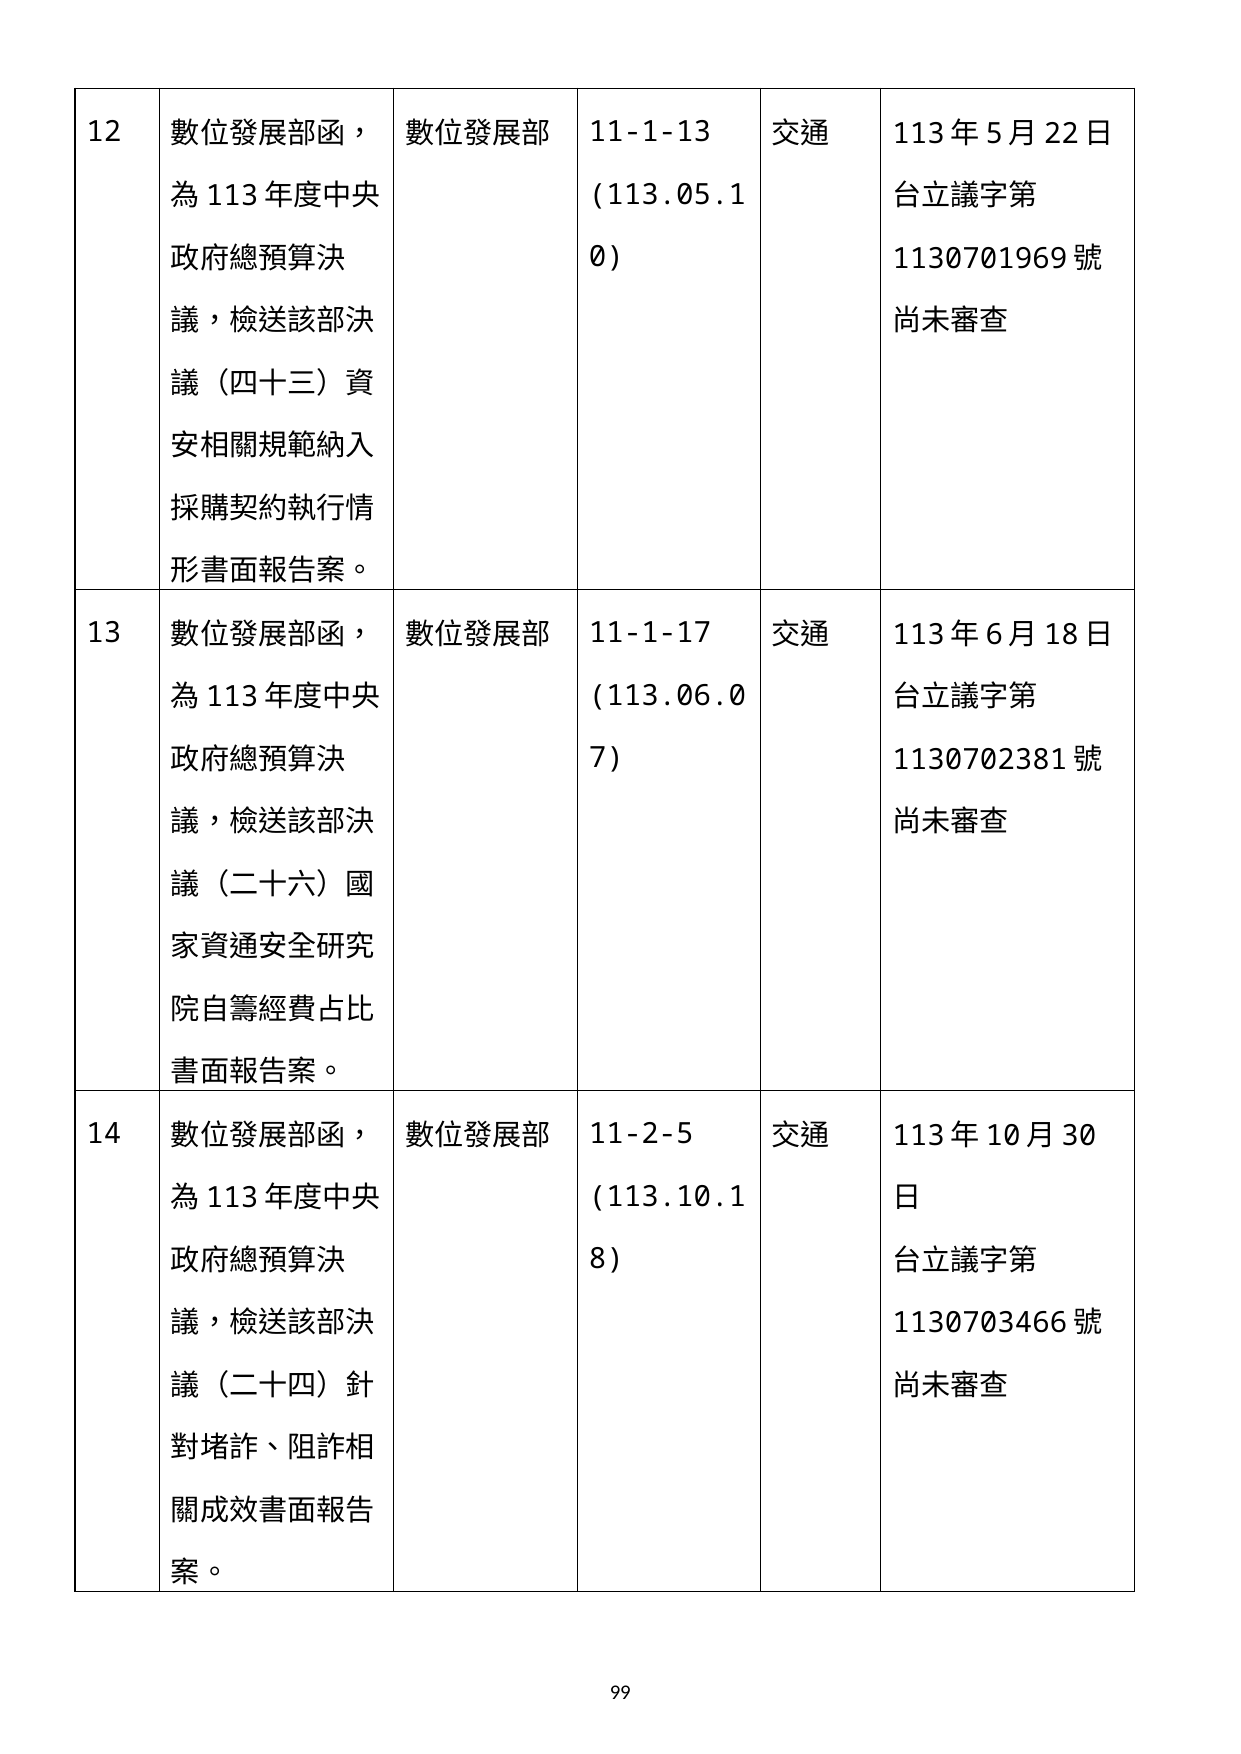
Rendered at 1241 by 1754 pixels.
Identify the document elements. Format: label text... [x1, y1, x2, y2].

table_cell 113年10月30日 台立議字第1130703466號 尚未審查 [881, 1091, 1134, 1591]
table_cell 11-1-17 (113.06.07) [578, 590, 760, 1090]
table_cell 數位發展部 [394, 590, 577, 1090]
table_cell 交通 [761, 1091, 880, 1591]
table_cell 113年5月22日 台立議字第1130701969號 尚未審查 [881, 89, 1134, 589]
table_cell 113年6月18日 台立議字第1130702381號 尚未審查 [881, 590, 1134, 1090]
table_cell 11-2-5 (113.10.18) [578, 1091, 760, 1591]
table_cell 交通 [761, 89, 880, 589]
table_cell 11-1-13 (113.05.10) [578, 89, 760, 589]
table_cell 13 [76, 590, 159, 1090]
table_cell 交通 [761, 590, 880, 1090]
table_cell 數位發展部函，為113年度中央政府總預算決議，檢送該部決議（二十六）國家資通安全研究院自籌經費占比書面報告案。 [160, 590, 393, 1090]
table_cell 數位發展部函，為113年度中央政府總預算決議，檢送該部決議（二十四）針對堵詐、阻詐相關成效書面報告案。 [160, 1091, 393, 1591]
table_cell 數位發展部 [394, 1091, 577, 1591]
table_cell 數位發展部 [394, 89, 577, 589]
table_cell 數位發展部函，為113年度中央政府總預算決議，檢送該部決議（四十三）資安相關規範納入採購契約執行情形書面報告案。 [160, 89, 393, 589]
table_cell 12 [76, 89, 159, 589]
table_cell 14 [76, 1091, 159, 1591]
